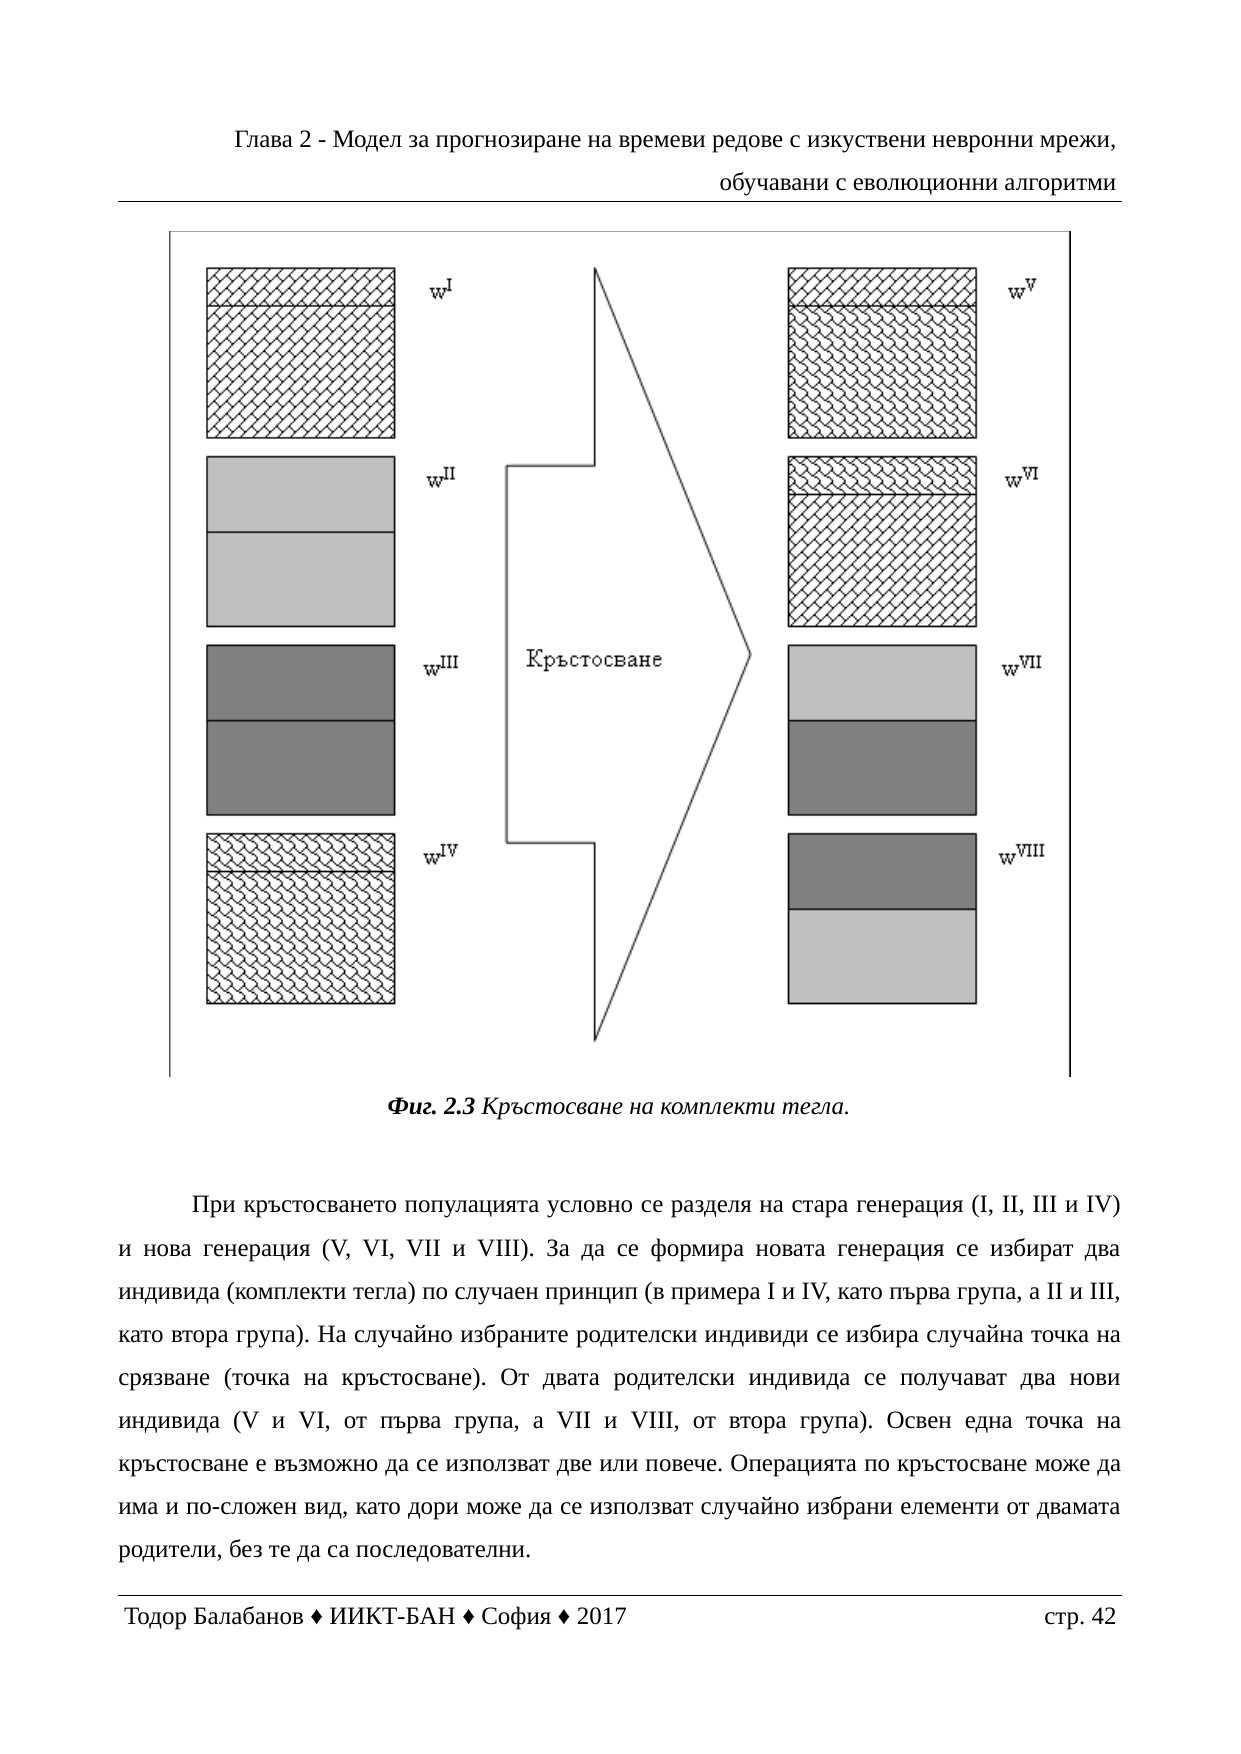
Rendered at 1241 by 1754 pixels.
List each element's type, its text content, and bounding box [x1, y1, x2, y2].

text Фиг. 2.3 Кръстосване на комплекти тегла. [118, 231, 1122, 1119]
text При кръстосването популацията условно се разделя на стара генерация (I, II, III и IV) и нова генерация (V, VI, VII и VIII). За да се формира новата генерация се избират два индивида (комплекти тегла) по случаен принцип (в примера I и IV, като първа група, a II и III, като втора група). На случайно избраните родителски индивиди се избира случайна точка на срязване (точка на кръстосване). От двата родителски индивида се получават два нови индивида (V и VI, от първа група, a VII и VIII, от втора група). Освен една точка на кръстосване е възможно да се използват две или повече. Операцията по кръстосване може да има и по-сложен вид, като дори може да се използват случайно избрани елементи от двамата родители, без те да са последователни. [118, 1189, 1122, 1563]
